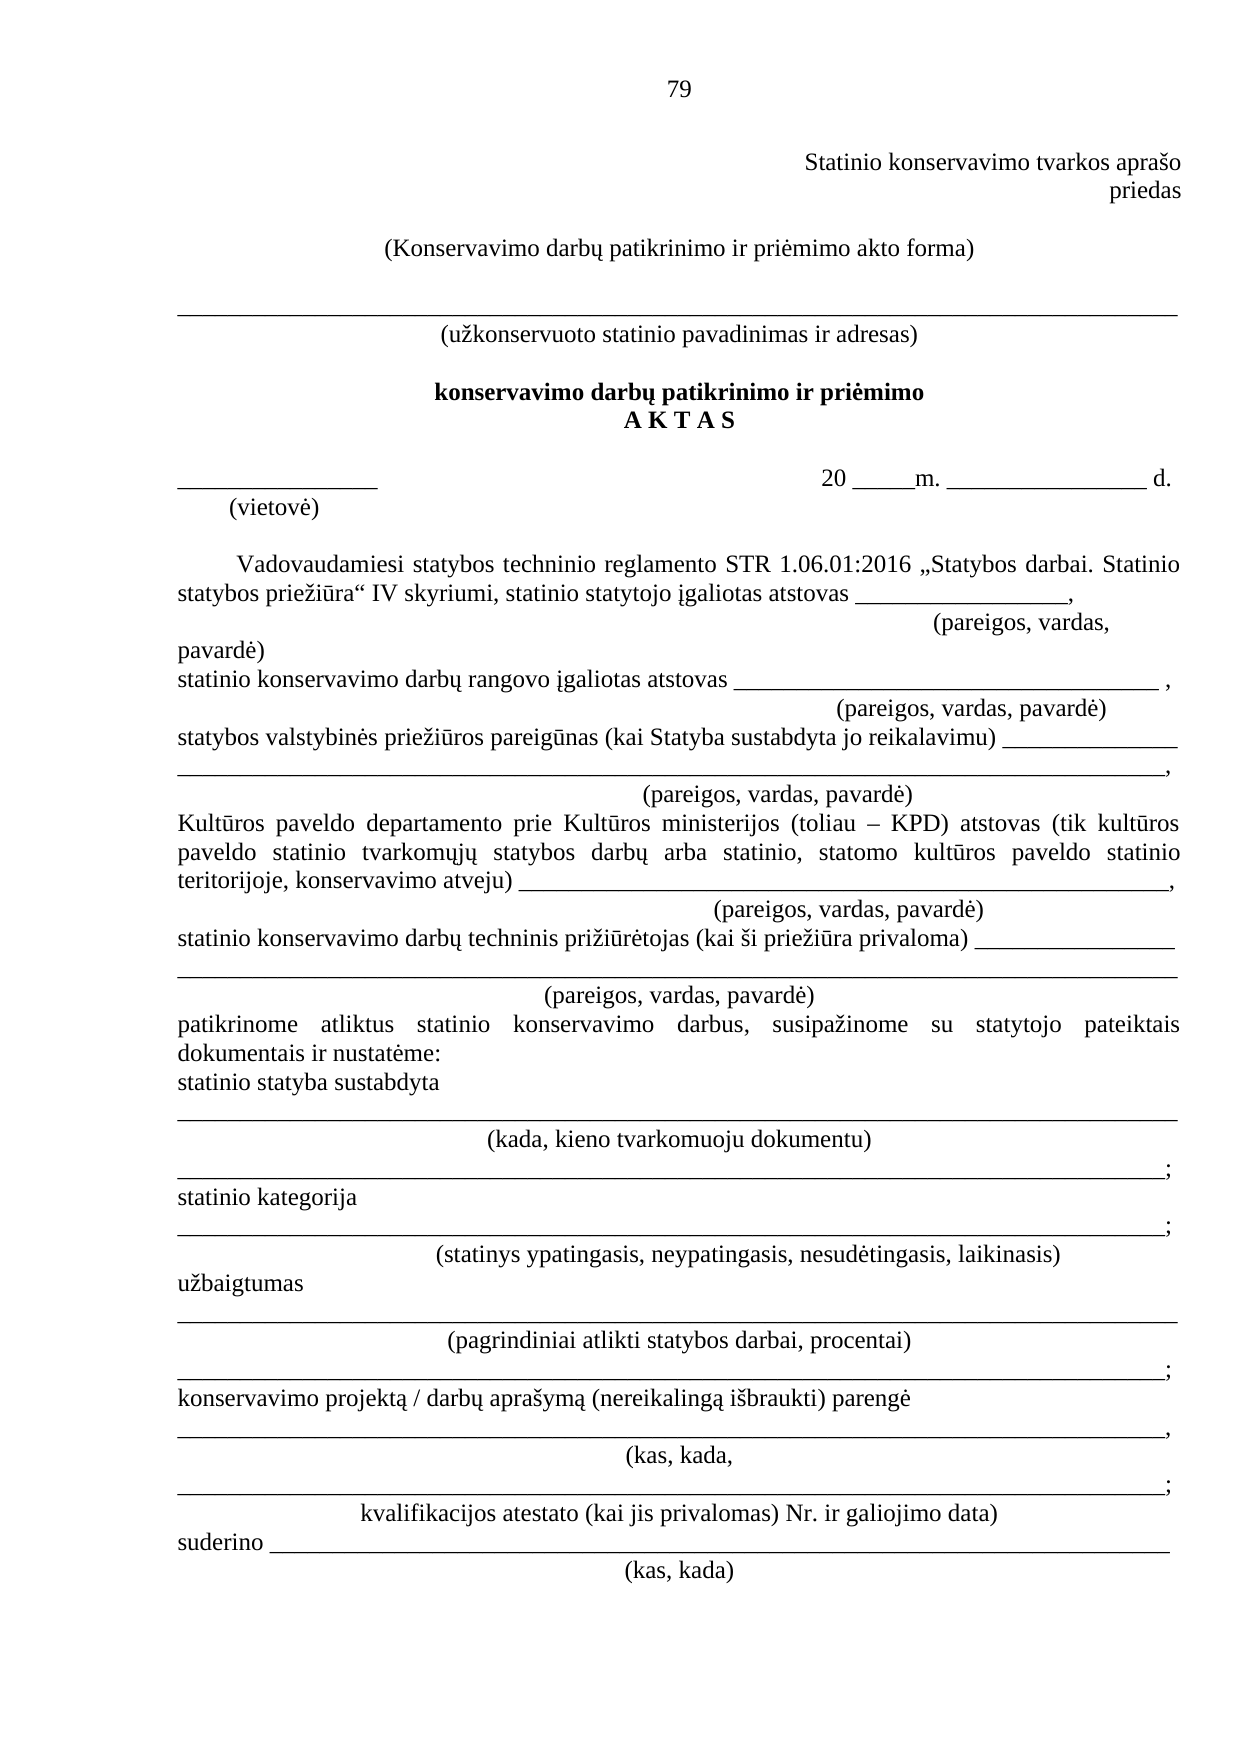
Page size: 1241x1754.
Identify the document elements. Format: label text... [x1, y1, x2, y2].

text A K T A S [177, 406, 1181, 434]
text Statinio konservavimo tvarkos aprašo [177, 147, 1181, 176]
text (statinys ypatingasis, neypatingasis, nesudėtingasis, laikinasis) [177, 1239, 1181, 1268]
text konservavimo projektą / darbų aprašymą (nereikalingą išbraukti) parengė _______________________________________________________________________________, [177, 1383, 1181, 1441]
text Kultūros paveldo departamento prie Kultūros ministerijos (toliau – KPD) atstovas (tik kultūros paveldo statinio tvarkomųjų statybos darbų arba statinio, statomo kultūros paveldo statinio teritorijoje, konservavimo atveju) ____________________________________________________, [177, 808, 1181, 894]
text _______________________________________________________________________________; [177, 1153, 1181, 1182]
text statinio statyba sustabdyta ________________________________________________________________________________ [177, 1067, 1181, 1124]
text statinio konservavimo darbų rangovo įgaliotas atstovas __________________________________ , [177, 664, 1181, 693]
text (pareigos, vardas, pavardė) [177, 981, 1181, 1009]
text _______________________________________________________________________________; [177, 1469, 1181, 1498]
text (kas, kada, [177, 1441, 1181, 1469]
text (kas, kada) [177, 1556, 1181, 1584]
text (užkonservuoto statinio pavadinimas ir adresas) [177, 319, 1181, 348]
text statinio kategorija _______________________________________________________________________________; [177, 1182, 1181, 1239]
text ________________________________________________________________________________ [177, 952, 1181, 981]
text statybos valstybinės priežiūros pareigūnas (kai Statyba sustabdyta jo reikalavimu) ______________ [177, 722, 1181, 751]
text (pagrindiniai atlikti statybos darbai, procentai) [177, 1326, 1181, 1354]
text suderino ________________________________________________________________________ [177, 1527, 1181, 1556]
text _______________________________________________________________________________; [177, 1354, 1181, 1383]
text (pareigos, vardas, pavardė) [177, 894, 1181, 923]
text (pareigos, vardas, pavardė) [177, 607, 1181, 664]
text _______________________________________________________________________________, [177, 751, 1181, 779]
text (kada, kieno tvarkomuoju dokumentu) [177, 1124, 1181, 1153]
text Vadovaudamiesi statybos techninio reglamento STR 1.06.01:2016 „Statybos darbai. Statinio statybos priežiūra“ IV skyriumi, statinio statytojo įgaliotas atstovas _________________, [177, 549, 1181, 607]
text ________________________________________________________________________________ [177, 291, 1181, 319]
text statinio konservavimo darbų techninis prižiūrėtojas (kai ši priežiūra privaloma) ________________ [177, 923, 1181, 952]
text (pareigos, vardas, pavardė) [177, 693, 1181, 722]
text (vietovė) [177, 492, 1181, 521]
text patikrinome atliktus statinio konservavimo darbus, susipažinome su statytojo pateiktais dokumentais ir nustatėme: [177, 1009, 1181, 1067]
text priedas [177, 176, 1181, 204]
text užbaigtumas ________________________________________________________________________________ [177, 1268, 1181, 1326]
text ________________ 20 _____m. ________________ d. [177, 463, 1181, 492]
text kvalifikacijos atestato (kai jis privalomas) Nr. ir galiojimo data) [177, 1498, 1181, 1527]
text konservavimo darbų patikrinimo ir priėmimo [177, 377, 1181, 406]
text (pareigos, vardas, pavardė) [177, 779, 1181, 808]
text (Konservavimo darbų patikrinimo ir priėmimo akto forma) [177, 233, 1181, 262]
